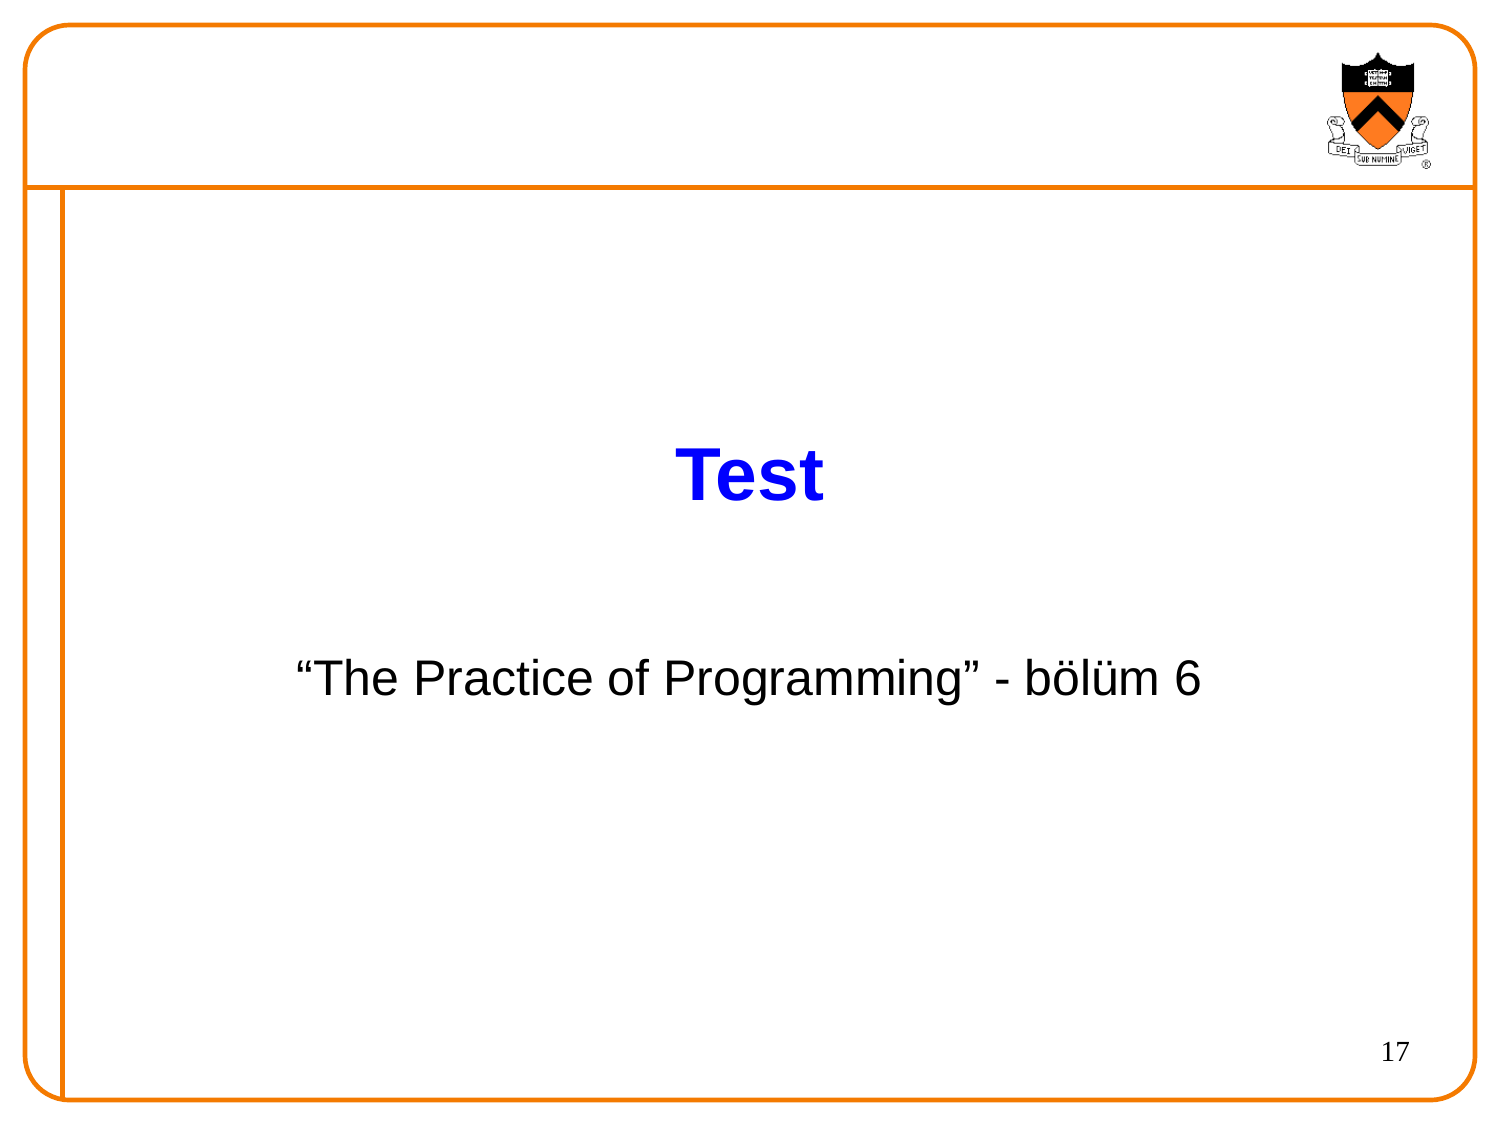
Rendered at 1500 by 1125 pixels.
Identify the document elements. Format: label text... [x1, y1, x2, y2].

title Test [112, 349, 1388, 591]
subtitle “The Practice of Programming” - bölüm 6 [225, 637, 1276, 926]
picture [1325, 49, 1431, 169]
